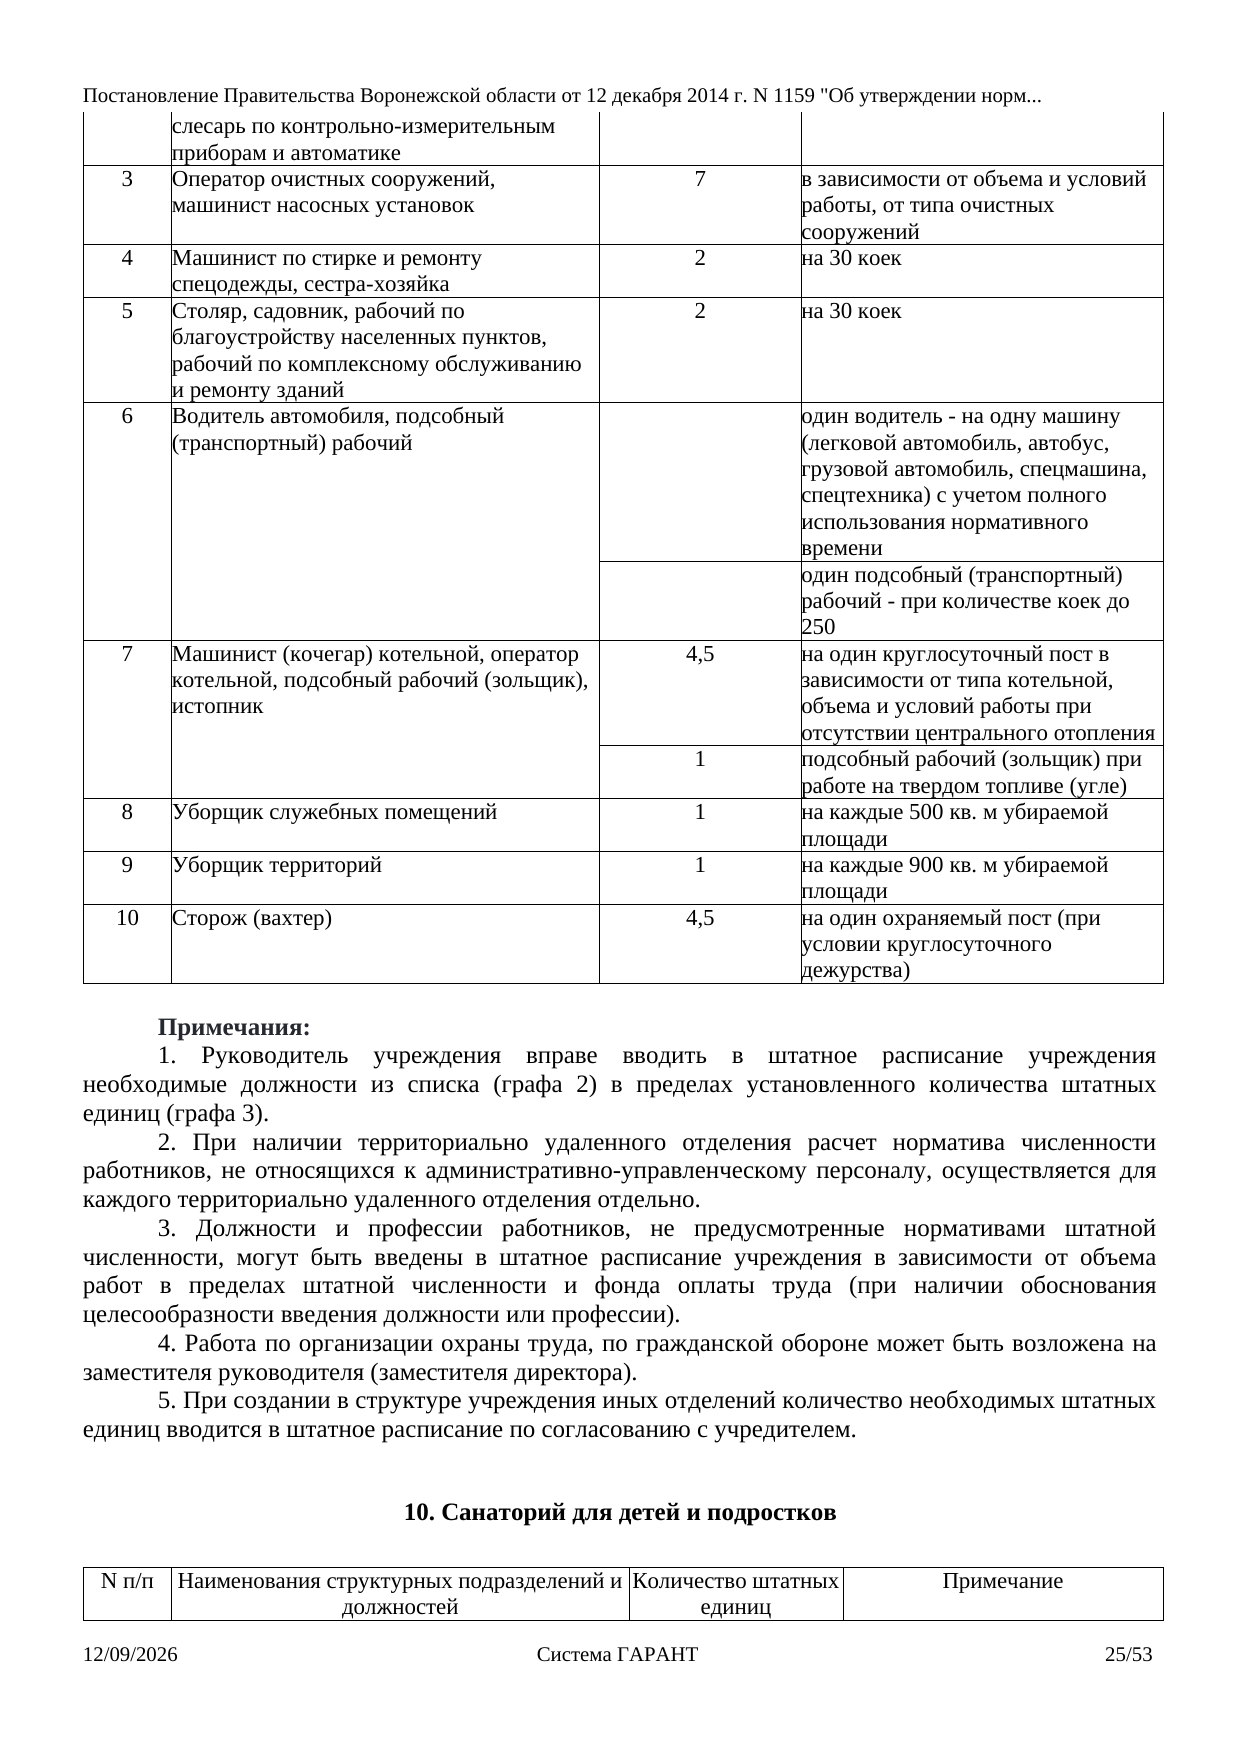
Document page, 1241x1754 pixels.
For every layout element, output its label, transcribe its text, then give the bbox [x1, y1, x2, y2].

text 4. Работа по организации охраны труда, по гражданской обороне может быть возложена на заместителя руководителя (заместителя директора). [83, 1328, 1157, 1386]
subtitle 10. Санаторий для детей и подростков [83, 1497, 1157, 1526]
table_cell на один охраняемый пост (при условии круглосуточного дежурства) [802, 905, 1163, 983]
table_cell [84, 112, 171, 165]
table_cell подсобный рабочий (зольщик) при работе на твердом топливе (угле) [802, 746, 1163, 798]
table_cell Машинист (кочегар) котельной, оператор котельной, подсобный рабочий (зольщик), истопник [172, 641, 599, 798]
table_cell один подсобный (транспортный) рабочий - при количестве коек до 250 [802, 562, 1163, 640]
text 2. При наличии территориально удаленного отделения расчет норматива численности работников, не относящихся к административно-управленческому персоналу, осуществляется для каждого территориально удаленного отделения отдельно. [83, 1127, 1157, 1213]
table_cell [802, 112, 1163, 165]
table_cell 1 [600, 746, 801, 798]
table_cell 2 [600, 245, 801, 297]
table_header Наименования структурных подразделений и должностей [172, 1568, 629, 1620]
table_cell на каждые 900 кв. м убираемой площади [802, 852, 1163, 904]
table_header Количество штатных единиц [630, 1568, 843, 1620]
table_cell в зависимости от объема и условий работы, от типа очистных сооружений [802, 166, 1163, 244]
table_cell Уборщик служебных помещений [172, 799, 599, 851]
table_cell 6 [84, 403, 171, 640]
table_cell [600, 112, 801, 165]
table_cell 7 [600, 166, 801, 244]
text 3. Должности и профессии работников, не предусмотренные нормативами штатной численности, могут быть введены в штатное расписание учреждения в зависимости от объема работ в пределах штатной численности и фонда оплаты труда (при наличии обоснования целесообразности введения должности или профессии). [83, 1213, 1157, 1328]
table_cell один водитель - на одну машину (легковой автомобиль, автобус, грузовой автомобиль, спецмашина, спецтехника) с учетом полного использования нормативного времени [802, 403, 1163, 561]
table_cell 3 [84, 166, 171, 244]
table_cell 8 [84, 799, 171, 851]
table_cell 5 [84, 298, 171, 402]
table_cell 7 [84, 641, 171, 798]
table_cell 4,5 [600, 905, 801, 983]
table_cell 1 [600, 852, 801, 904]
table_cell Столяр, садовник, рабочий по благоустройству населенных пунктов, рабочий по комплексному обслуживанию и ремонту зданий [172, 298, 599, 402]
table_cell 9 [84, 852, 171, 904]
table_cell 4 [84, 245, 171, 297]
table_cell слесарь по контрольно-измерительным приборам и автоматике [172, 112, 599, 165]
text 5. При создании в структуре учреждения иных отделений количество необходимых штатных единиц вводится в штатное расписание по согласованию с учредителем. [83, 1386, 1157, 1443]
table_cell Водитель автомобиля, подсобный (транспортный) рабочий [172, 403, 599, 640]
table_cell на один круглосуточный пост в зависимости от типа котельной, объема и условий работы при отсутствии центрального отопления [802, 641, 1163, 745]
table_cell 2 [600, 298, 801, 402]
table_cell 4,5 [600, 641, 801, 745]
text Примечания: [83, 1012, 1157, 1041]
table_cell Сторож (вахтер) [172, 905, 599, 983]
table_cell Машинист по стирке и ремонту спецодежды, сестра-хозяйка [172, 245, 599, 297]
table_cell [600, 403, 801, 561]
table_cell Уборщик территорий [172, 852, 599, 904]
table_cell 10 [84, 905, 171, 983]
table_cell Оператор очистных сооружений, машинист насосных установок [172, 166, 599, 244]
table_cell на 30 коек [802, 245, 1163, 297]
table_cell на 30 коек [802, 298, 1163, 402]
table_cell 1 [600, 799, 801, 851]
table_cell на каждые 500 кв. м убираемой площади [802, 799, 1163, 851]
table_cell [600, 562, 801, 640]
text 1. Руководитель учреждения вправе вводить в штатное расписание учреждения необходимые должности из списка (графа 2) в пределах установленного количества штатных единиц (графа 3). [83, 1041, 1157, 1127]
table_header N п/п [84, 1568, 171, 1620]
table_header Примечание [844, 1568, 1163, 1620]
